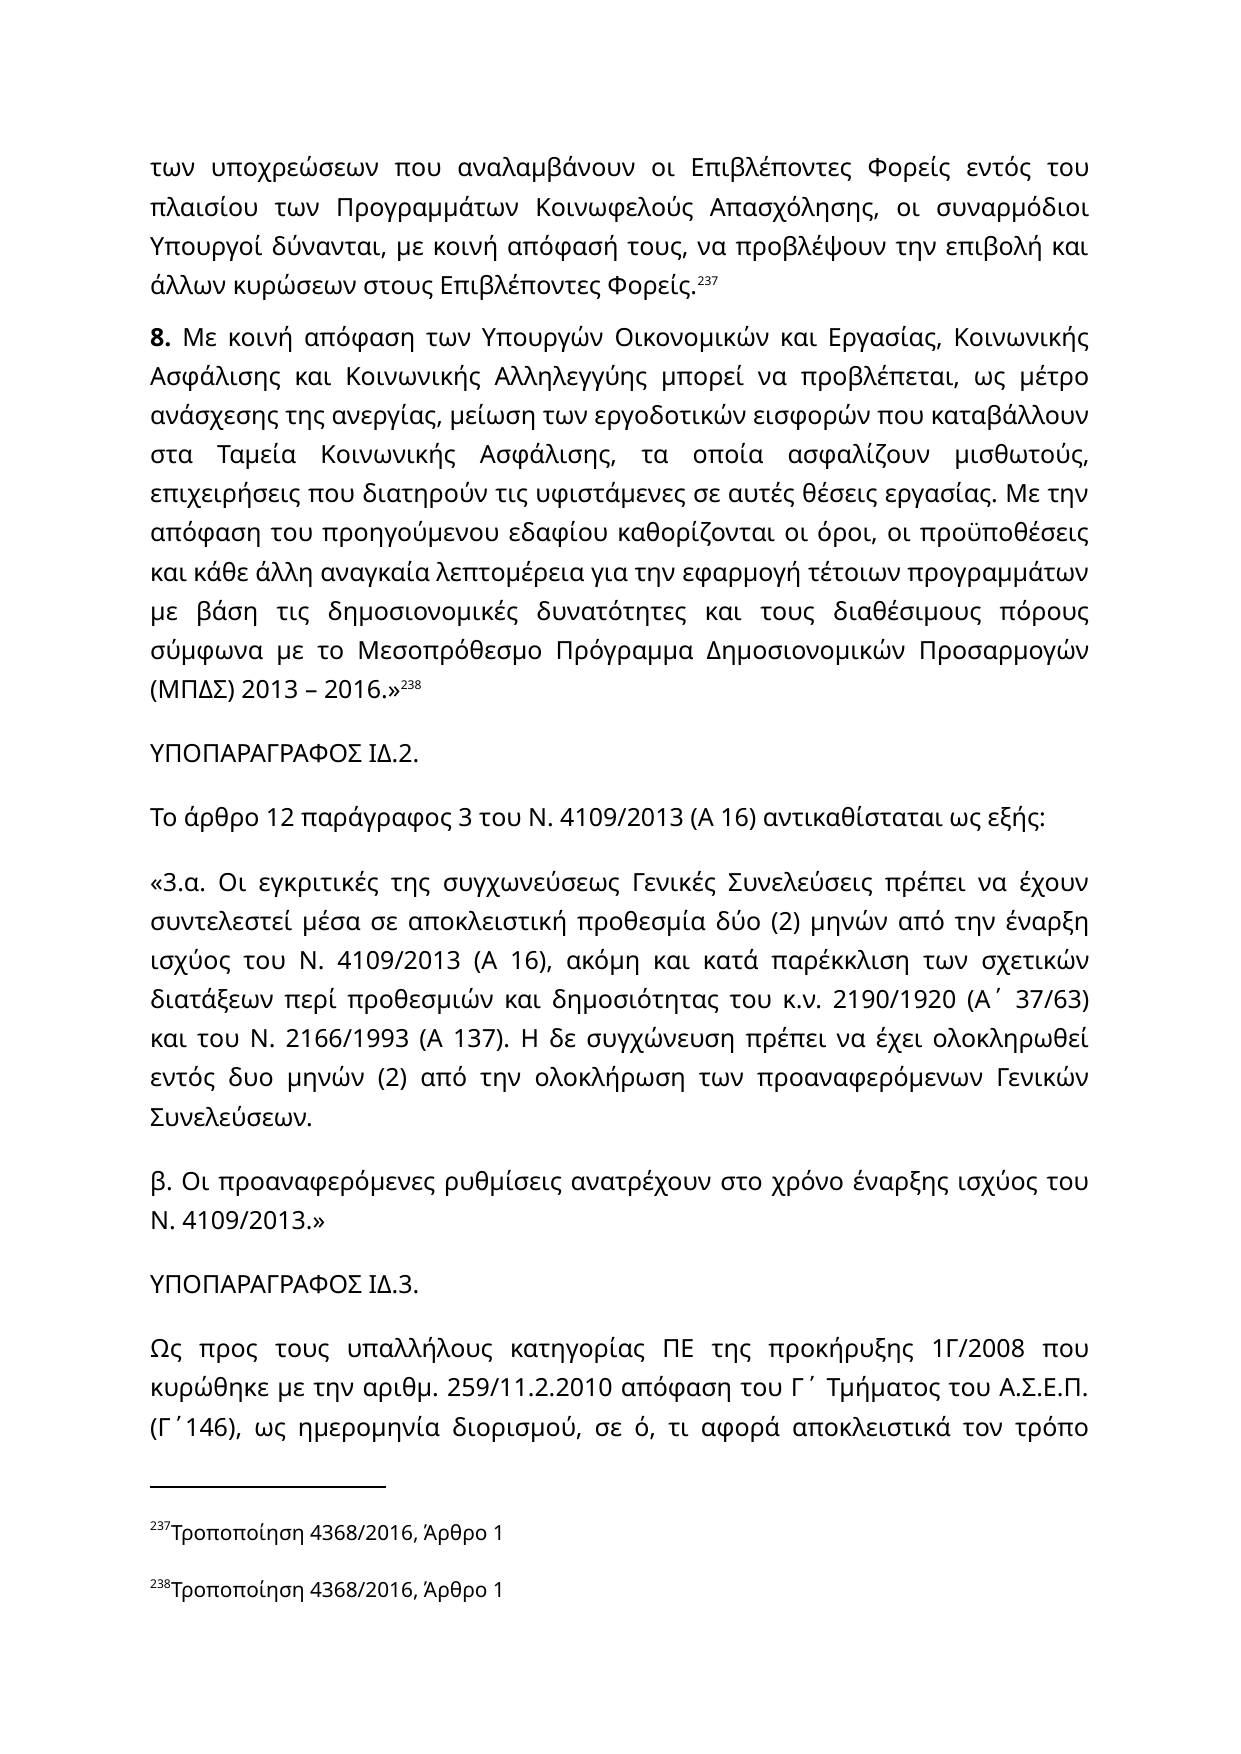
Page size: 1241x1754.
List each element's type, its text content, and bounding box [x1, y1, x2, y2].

text των υποχρεώσεων που αναλαμβάνουν οι Επιβλέποντες Φορείς εντός του πλαισίου των Προγραμμάτων Κοινωφελούς Απασχόλησης, οι συναρμόδιοι Υπουργοί δύνανται, με κοινή απόφασή τους, να προβλέψουν την επιβολή και άλλων κυρώσεων στους Επιβλέποντες Φορείς. [150, 150, 1090, 302]
text ΥΠΟΠΑΡΑΓΡΑΦΟΣ ΙΔ.3. [150, 1267, 1090, 1301]
text 8. Με κοινή απόφαση των Υπουργών Οικονομικών και Εργασίας, Κοινωνικής Ασφάλισης και Κοινωνικής Αλληλεγγύης μπορεί να προβλέπεται, ως μέτρο ανάσχεσης της ανεργίας, μείωση των εργοδοτικών εισφορών που καταβάλλουν στα Ταμεία Κοινωνικής Ασφάλισης, τα οποία ασφαλίζουν μισθωτούς, επιχειρήσεις που διατηρούν τις υφιστάμενες σε αυτές θέσεις εργασίας. Με την απόφαση του προηγούμενου εδαφίου καθορίζονται οι όροι, οι προϋποθέσεις και κάθε άλλη αναγκαία λεπτομέρεια για την εφαρμογή τέτοιων προγραμμάτων με βάση τις δημοσιονομικές δυνατότητες και τους διαθέσιμους πόρους σύμφωνα με το Μεσοπρόθεσμο Πρόγραμμα Δημοσιονομικών Προσαρμογών (ΜΠΔΣ) 2013 – 2016.» [150, 319, 1090, 706]
text β. Οι προαναφερόμενες ρυθμίσεις ανατρέχουν στο χρόνο έναρξης ισχύος του Ν. 4109/2013.» [150, 1163, 1090, 1237]
text Ως προς τους υπαλλήλους κατηγορίας ΠΕ της προκήρυξης 1Γ/2008 που κυρώθηκε με την αριθμ. 259/11.2.2010 απόφαση του Γ΄ Τμήματος του Α.Σ.Ε.Π. (Γ΄146), ως ημερομηνία διορισμού, σε ό, τι αφορά αποκλειστικά τον τρόπο [150, 1331, 1090, 1443]
text Τροποποίηση 4368/2016, Άρθρο 1 [150, 1576, 1090, 1604]
text Τροποποίηση 4368/2016, Άρθρο 1 [150, 1518, 1090, 1546]
text «3.α. Οι εγκριτικές της συγχωνεύσεως Γενικές Συνελεύσεις πρέπει να έχουν συντελεστεί μέσα σε αποκλειστική προθεσμία δύο (2) μηνών από την έναρξη ισχύος του Ν. 4109/2013 (Α 16), ακόμη και κατά παρέκκλιση των σχετικών διατάξεων περί προθεσμιών και δημοσιότητας του κ.ν. 2190/1920 (Α΄ 37/63) και του Ν. 2166/1993 (Α 137). Η δε συγχώνευση πρέπει να έχει ολοκληρωθεί εντός δυο μηνών (2) από την ολοκλήρωση των προαναφερόμενων Γενικών Συνελεύσεων. [150, 864, 1090, 1133]
text ΥΠΟΠΑΡΑΓΡΑΦΟΣ ΙΔ.2. [150, 736, 1090, 770]
text Το άρθρο 12 παράγραφος 3 του Ν. 4109/2013 (Α 16) αντικαθίσταται ως εξής: [150, 800, 1090, 834]
